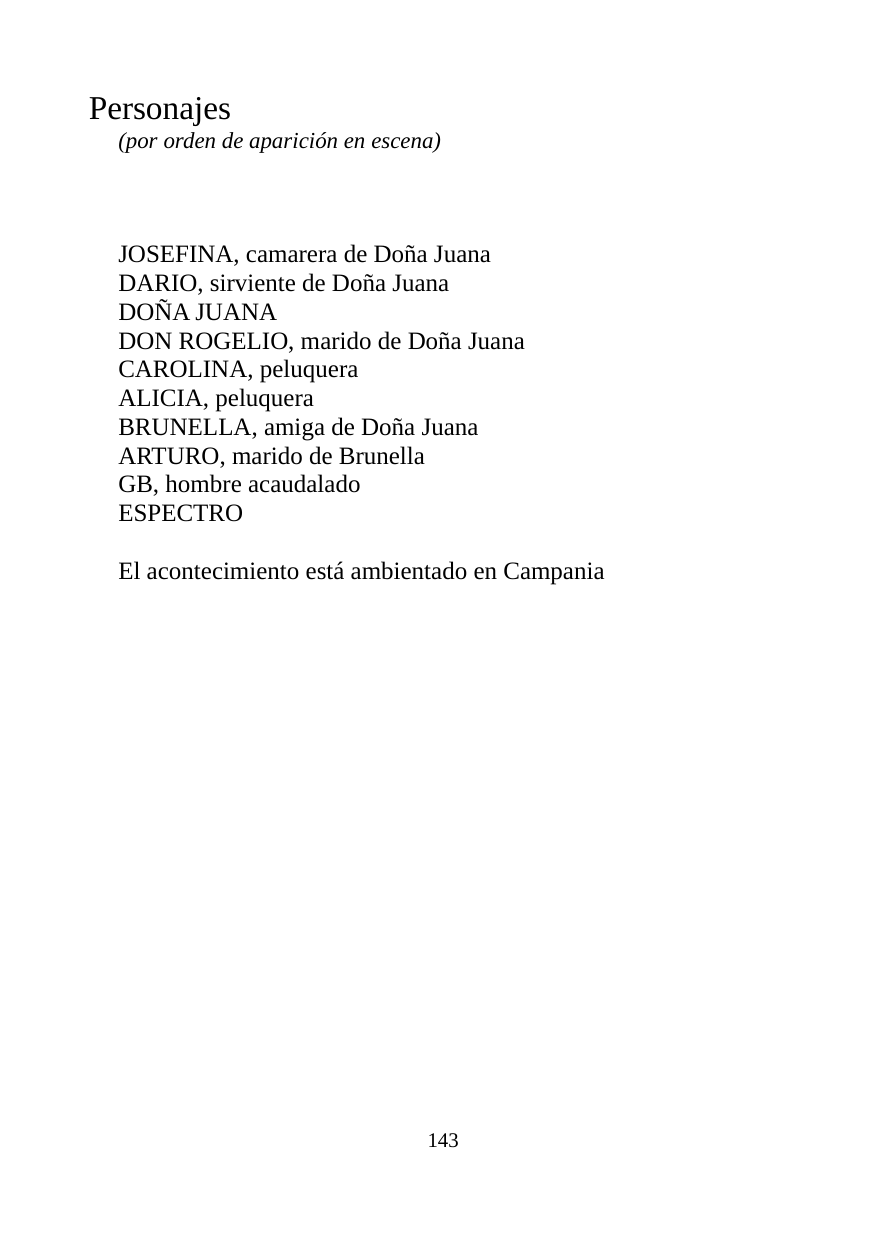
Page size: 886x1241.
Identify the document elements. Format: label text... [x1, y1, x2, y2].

text (por orden de aparición en escena) [88, 127, 797, 153]
subtitle Personajes [88, 88, 797, 127]
text DARIO, sirviente de Doña Juana [88, 268, 797, 297]
text El acontecimiento está ambientado en Campania [88, 556, 797, 584]
text DON ROGELIO, marido de Doña Juana [88, 326, 797, 354]
text ESPECTRO [88, 498, 797, 527]
text BRUNELLA, amiga de Doña Juana [88, 412, 797, 441]
text ALICIA, peluquera [88, 383, 797, 412]
text CAROLINA, peluquera [88, 354, 797, 383]
text GB, hombre acaudalado [88, 469, 797, 498]
text JOSEFINA, camarera de Doña Juana [88, 239, 797, 268]
text ARTURO, marido de Brunella [88, 441, 797, 469]
text DOÑA JUANA [88, 297, 797, 326]
